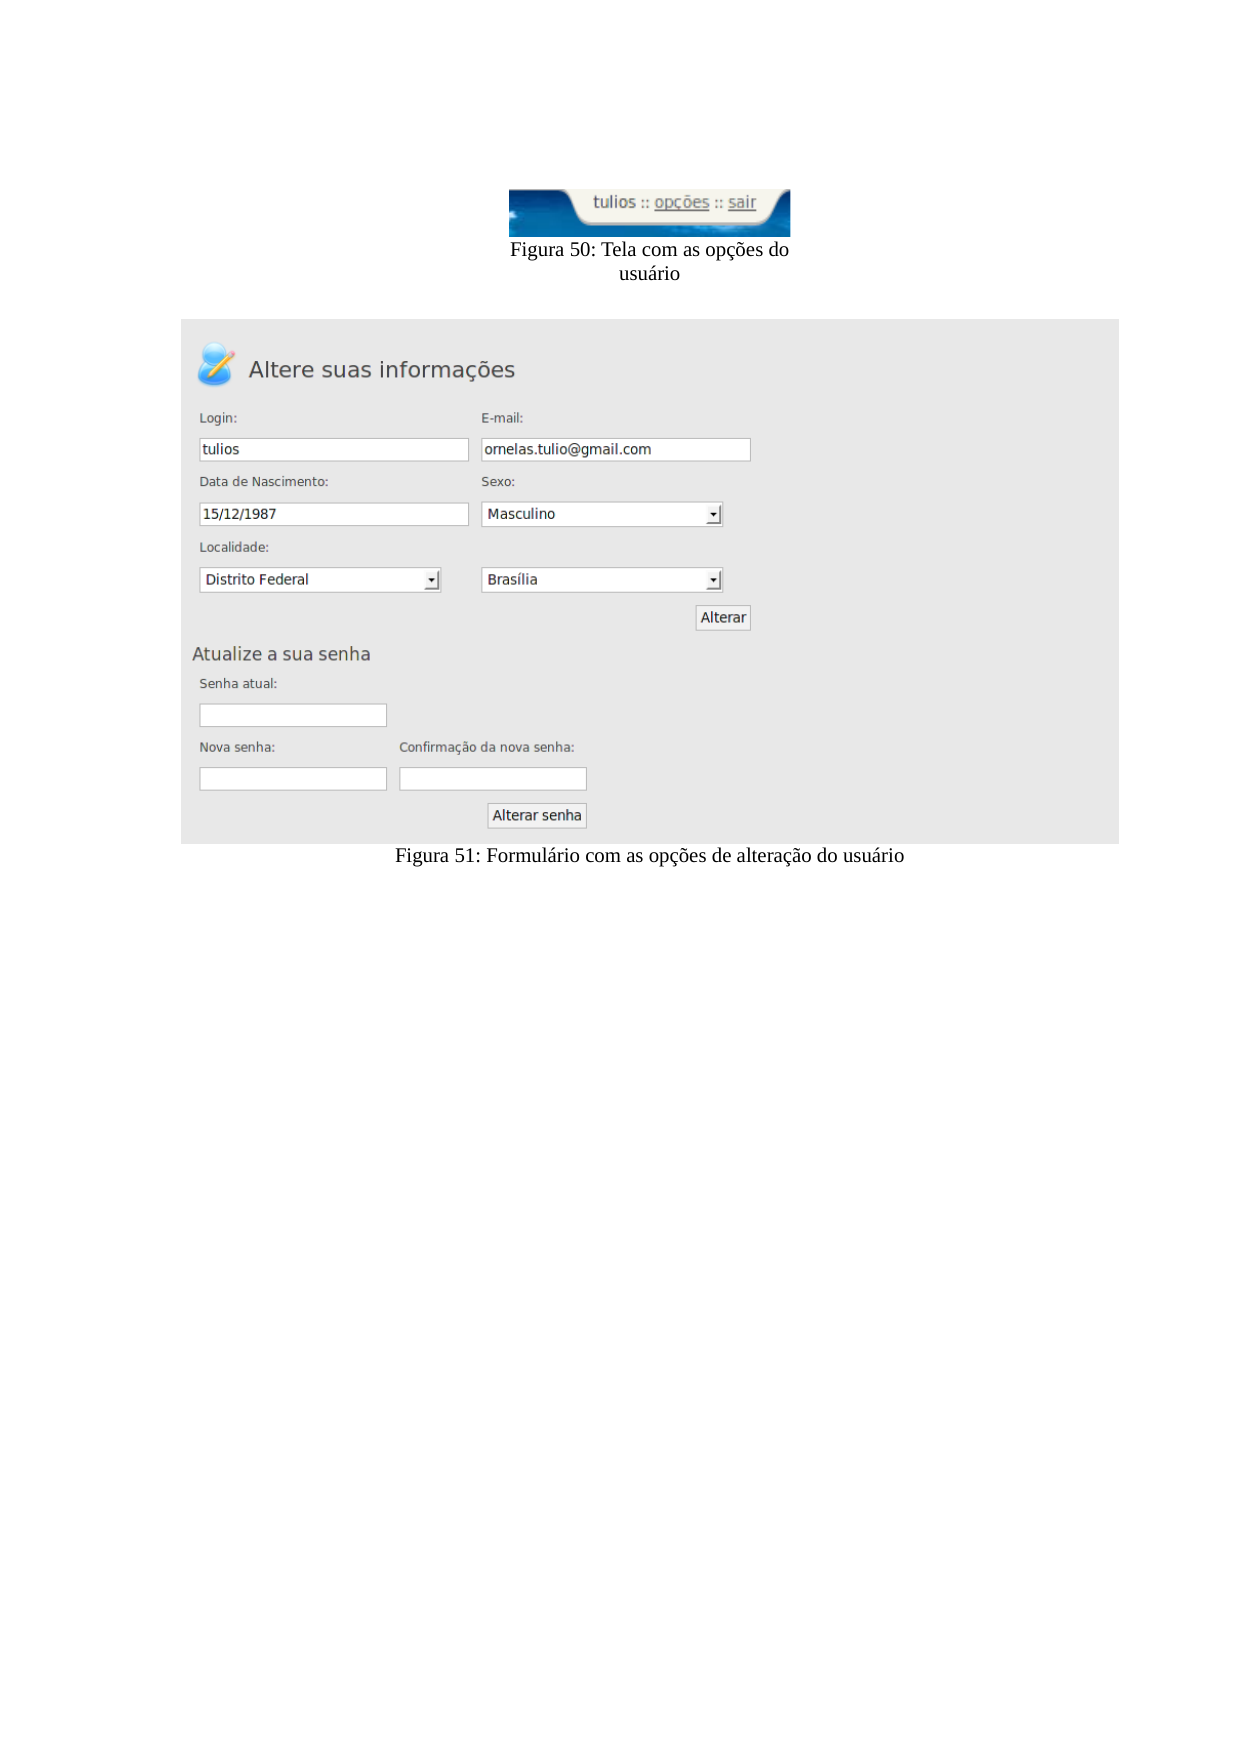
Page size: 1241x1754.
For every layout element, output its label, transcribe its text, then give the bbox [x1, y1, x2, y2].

picture [181, 319, 1119, 844]
text Figura 51: Formulário com as opções de alteração do usuário [181, 844, 1118, 867]
text Figura 50: Tela com as opções do usuário [509, 237, 790, 285]
picture [509, 189, 791, 237]
